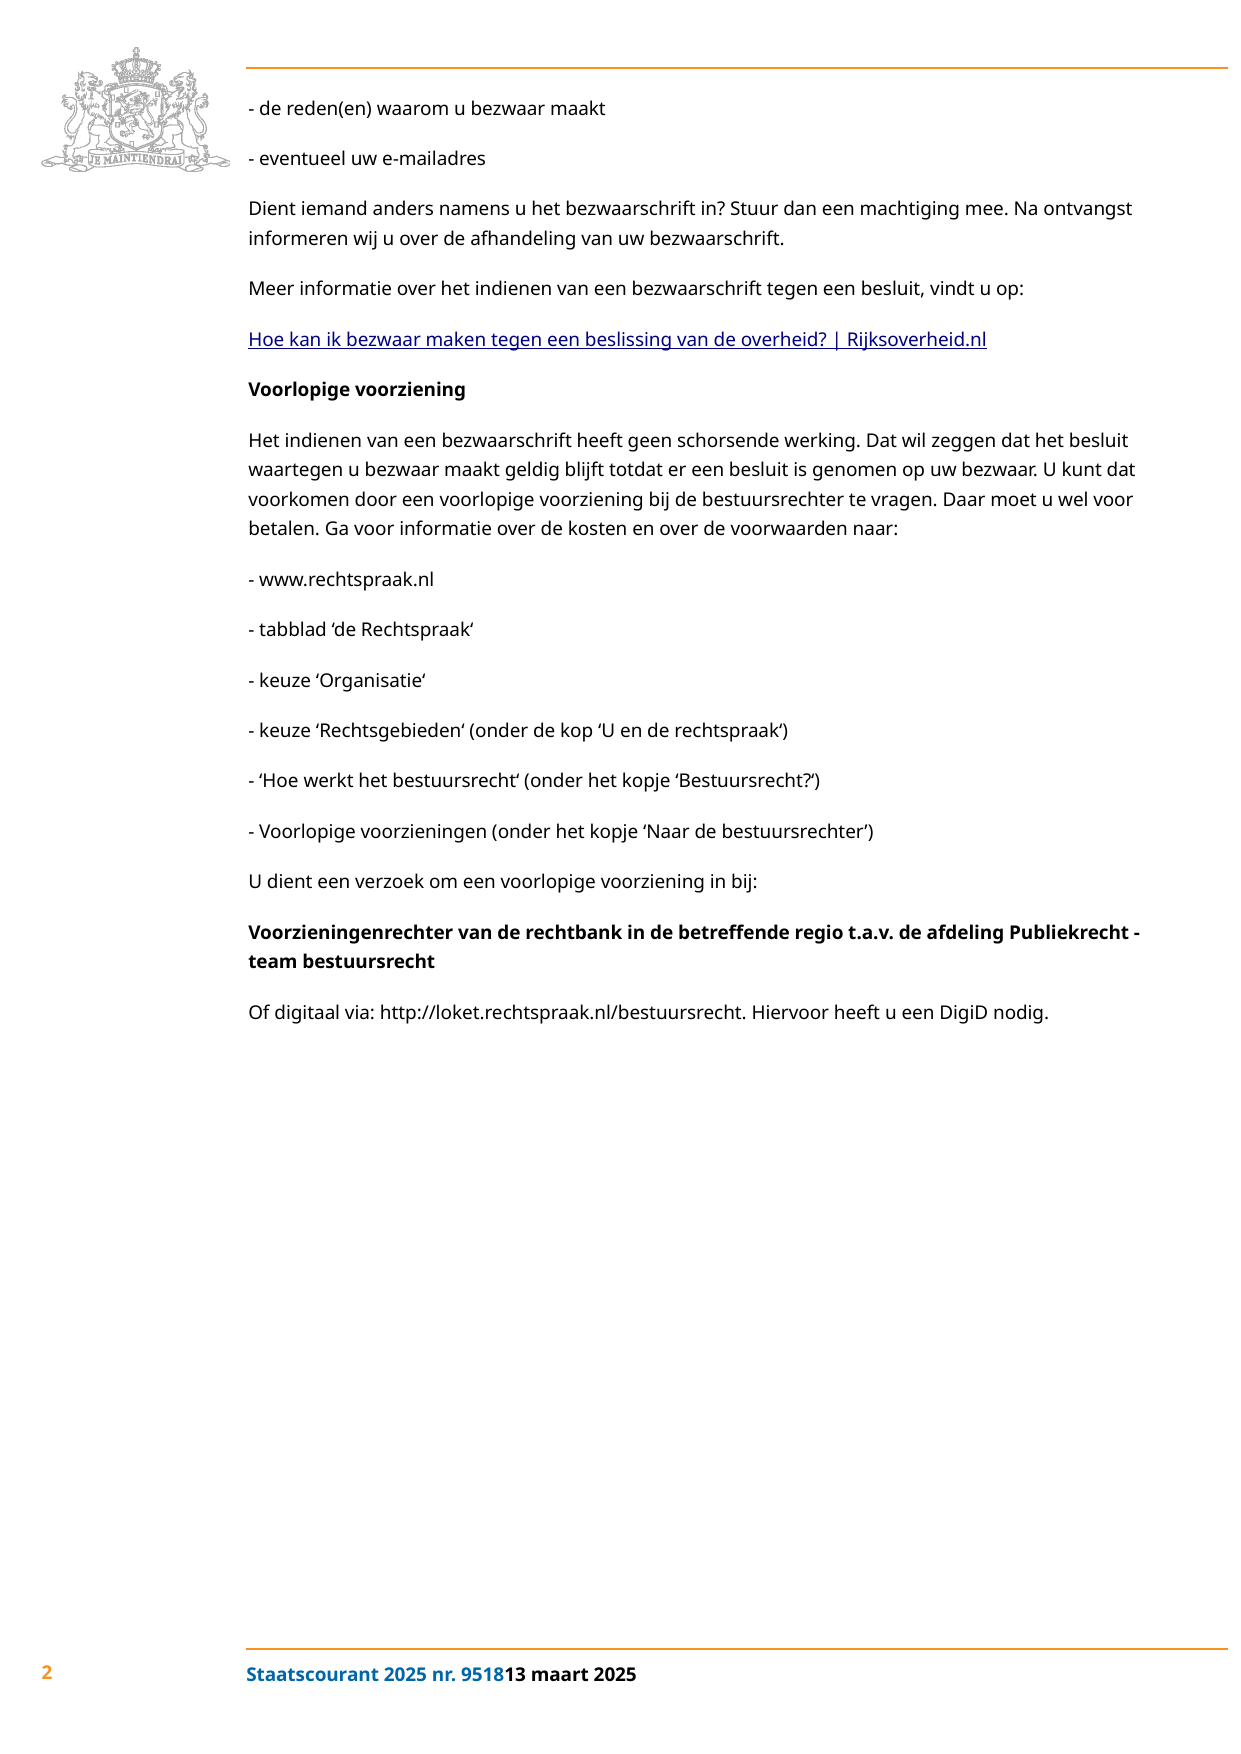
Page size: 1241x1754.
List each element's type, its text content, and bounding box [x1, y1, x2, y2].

text U dient een verzoek om een voorlopige voorziening in bij: [248, 868, 1152, 894]
text Voorzieningenrechter van de rechtbank in de betreffende regio t.a.v. de afdeling Publiekrecht - team bestuursrecht [248, 919, 1152, 974]
text Meer informatie over het indienen van een bezwaarschrift tegen een besluit, vindt u op: [248, 276, 1152, 301]
text - keuze ‘Organisatie‘ [248, 667, 1152, 693]
text - tabblad ‘de Rechtspraak‘ [248, 616, 1152, 642]
text Of digitaal via: http://loket.rechtspraak.nl/bestuursrecht. Hiervoor heeft u een DigiD nodig. [248, 999, 1152, 1025]
picture [41, 47, 231, 172]
text Het indienen van een bezwaarschrift heeft geen schorsende werking. Dat wil zeggen dat het besluit waartegen u bezwaar maakt geldig blijft totdat er een besluit is genomen op uw bezwaar. U kunt dat voorkomen door een voorlopige voorziening bij de bestuursrechter te vragen. Daar moet u wel voor betalen. Ga voor informatie over de kosten en over de voorwaarden naar: [248, 427, 1152, 541]
text Voorlopige voorziening [248, 376, 1152, 402]
text Dient iemand anders namens u het bezwaarschrift in? Stuur dan een machtiging mee. Na ontvangst informeren wij u over de afhandeling van uw bezwaarschrift. [248, 196, 1152, 251]
text - keuze ‘Rechtsgebieden‘ (onder de kop ‘U en de rechtspraak‘) [248, 717, 1152, 743]
text - Voorlopige voorzieningen (onder het kopje ‘Naar de bestuursrechter’) [248, 818, 1152, 844]
text - www.rechtspraak.nl [248, 566, 1152, 592]
text - de reden(en) waarom u bezwaar maakt [248, 95, 1152, 121]
text Hoe kan ik bezwaar maken tegen een beslissing van de overheid? | Rijksoverheid.nl [248, 326, 1152, 352]
text - eventueel uw e-mailadres [248, 145, 1152, 171]
text - ‘Hoe werkt het bestuursrecht‘ (onder het kopje ‘Bestuursrecht?‘) [248, 768, 1152, 793]
